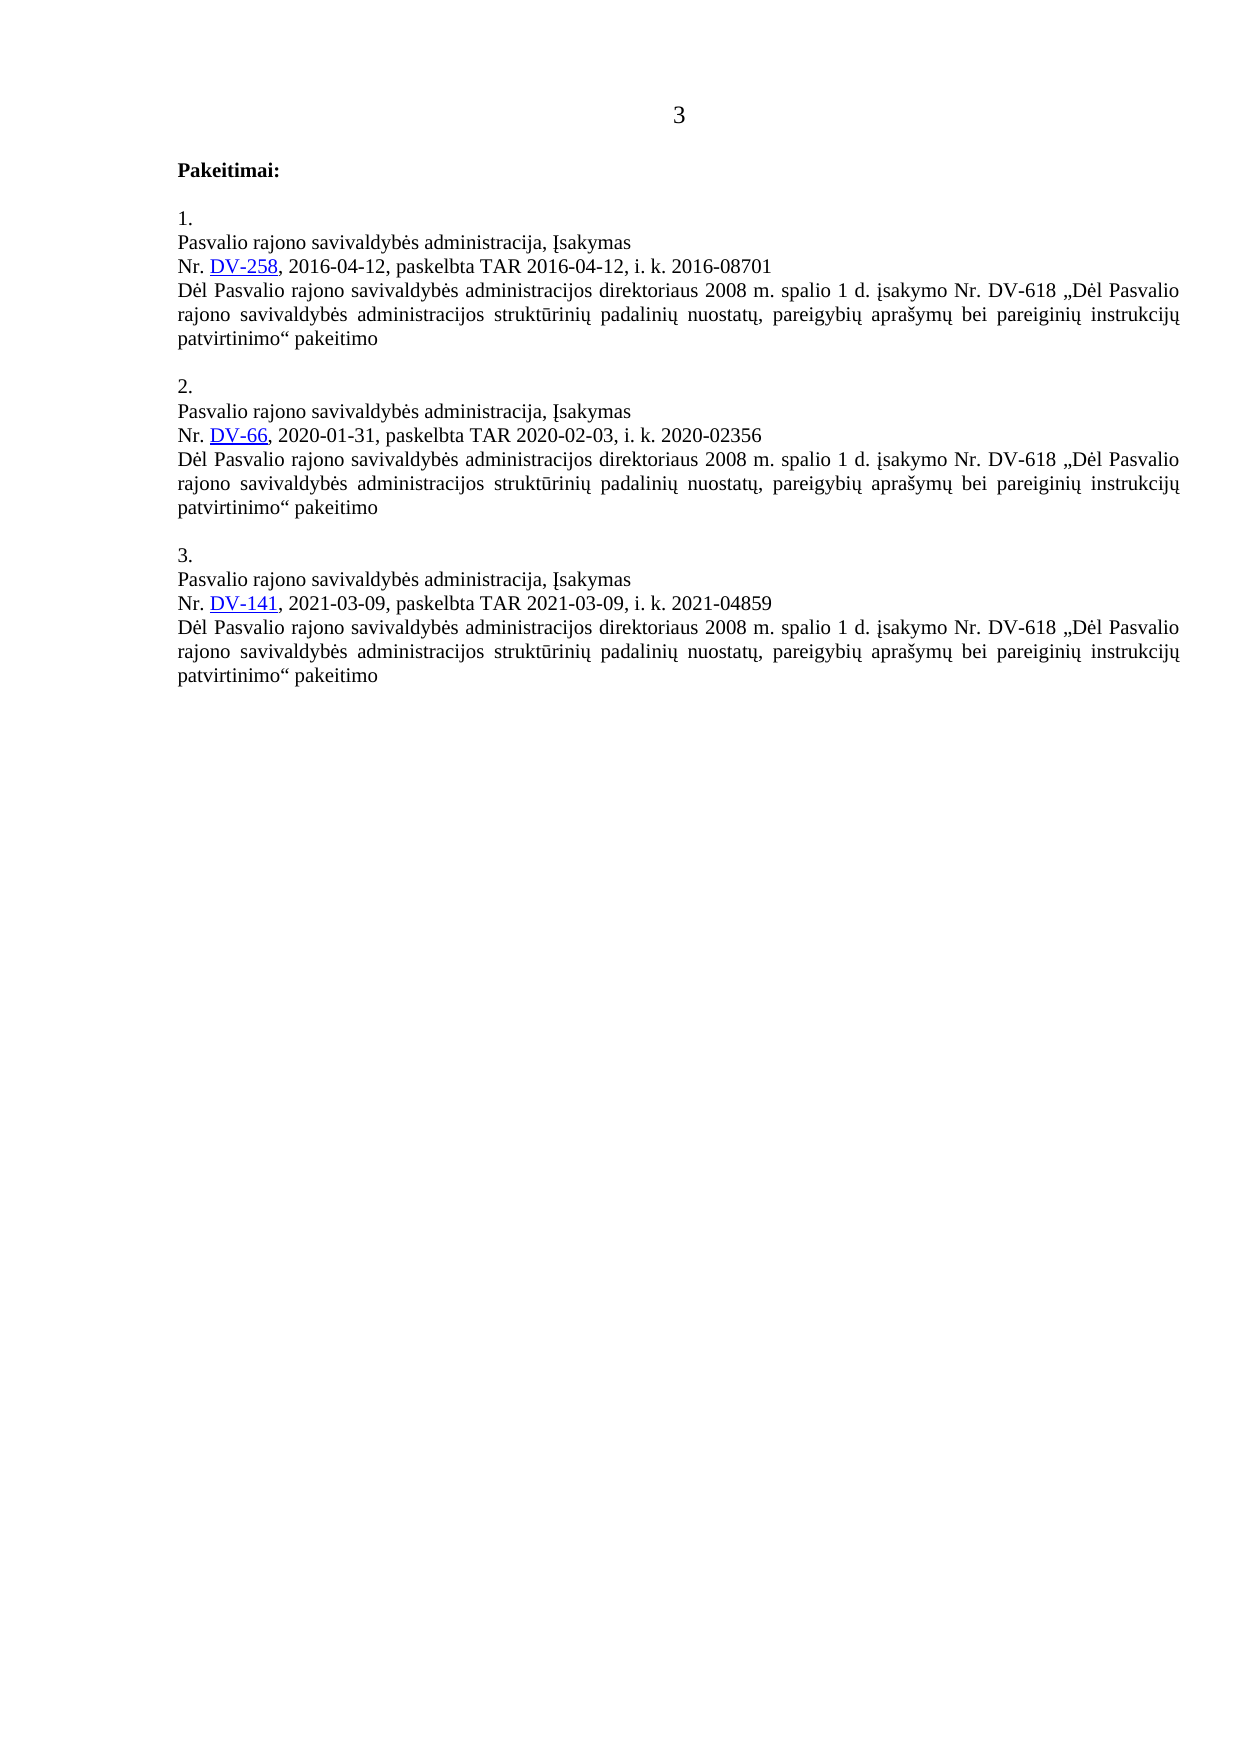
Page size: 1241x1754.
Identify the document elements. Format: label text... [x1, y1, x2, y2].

text Dėl Pasvalio rajono savivaldybės administracijos direktoriaus 2008 m. spalio 1 d. įsakymo Nr. DV-618 „Dėl Pasvalio rajono savivaldybės administracijos struktūrinių padalinių nuostatų, pareigybių aprašymų bei pareiginių instrukcijų patvirtinimo“ pakeitimo [177, 447, 1181, 519]
text Pasvalio rajono savivaldybės administracija, Įsakymas [177, 230, 1181, 254]
text Nr. DV-258, 2016-04-12, paskelbta TAR 2016-04-12, i. k. 2016-08701 [177, 254, 1181, 278]
text 2. [177, 374, 1181, 398]
text Pasvalio rajono savivaldybės administracija, Įsakymas [177, 398, 1181, 423]
text Nr. DV-66, 2020-01-31, paskelbta TAR 2020-02-03, i. k. 2020-02356 [177, 423, 1181, 447]
text 1. [177, 206, 1181, 230]
text 3. [177, 543, 1181, 567]
text Pakeitimai: [177, 158, 1181, 182]
text Dėl Pasvalio rajono savivaldybės administracijos direktoriaus 2008 m. spalio 1 d. įsakymo Nr. DV-618 „Dėl Pasvalio rajono savivaldybės administracijos struktūrinių padalinių nuostatų, pareigybių aprašymų bei pareiginių instrukcijų patvirtinimo“ pakeitimo [177, 278, 1181, 350]
text Nr. DV-141, 2021-03-09, paskelbta TAR 2021-03-09, i. k. 2021-04859 [177, 591, 1181, 615]
text Pasvalio rajono savivaldybės administracija, Įsakymas [177, 567, 1181, 591]
text Dėl Pasvalio rajono savivaldybės administracijos direktoriaus 2008 m. spalio 1 d. įsakymo Nr. DV-618 „Dėl Pasvalio rajono savivaldybės administracijos struktūrinių padalinių nuostatų, pareigybių aprašymų bei pareiginių instrukcijų patvirtinimo“ pakeitimo [177, 615, 1181, 687]
